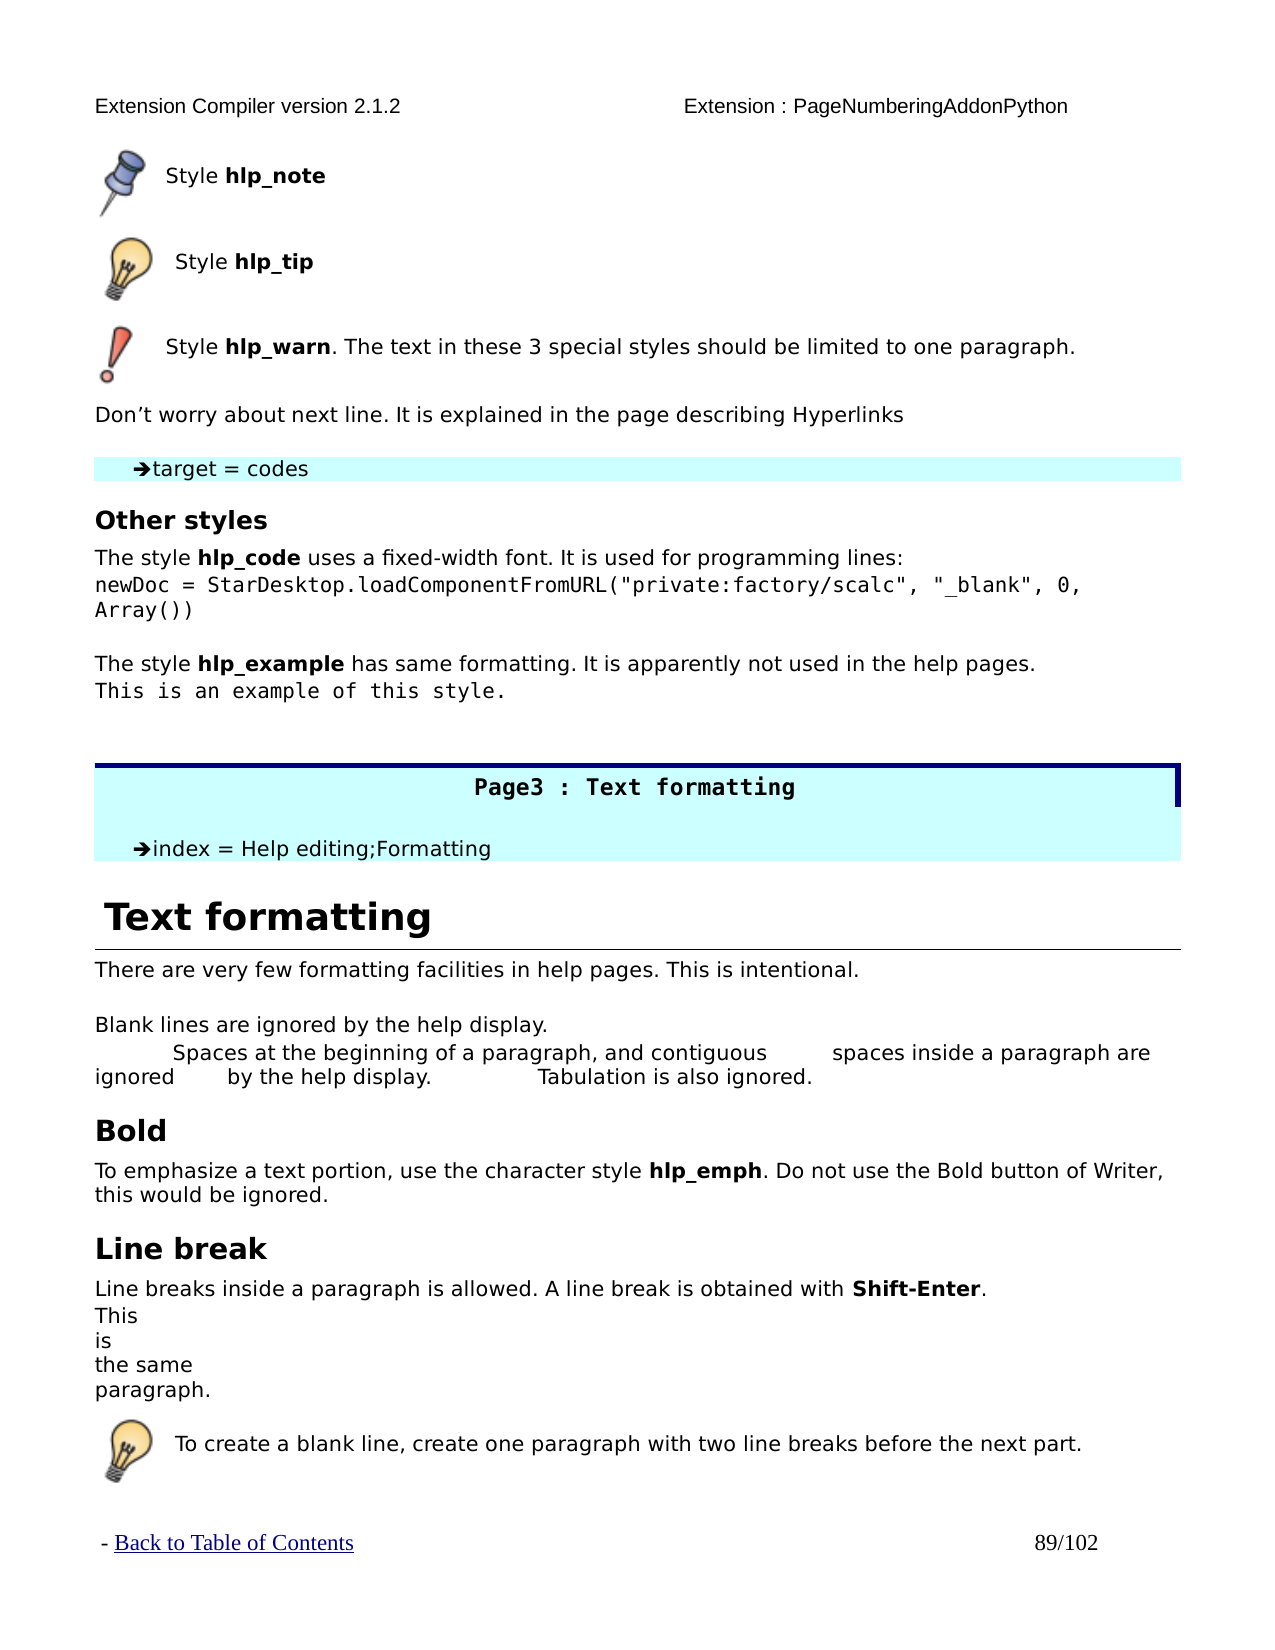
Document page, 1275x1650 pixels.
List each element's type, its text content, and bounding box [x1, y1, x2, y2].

text Line breaks inside a paragraph is allowed. A line break is obtained with Shift-Enter. [94, 1277, 1181, 1302]
list Style hlp_note [94, 162, 1181, 194]
text This is the same paragraph. [94, 1304, 1181, 1402]
text The style hlp_example has same formatting. It is apparently not used in the help pages. [94, 652, 1181, 676]
list To create a blank line, create one paragraph with two line breaks before the next part. [94, 1429, 1181, 1461]
list Style hlp_warn. The text in these 3 special styles should be limited to one paragraph. [94, 333, 1181, 365]
text Bold [94, 1114, 1181, 1148]
text To emphasize a text portion, use the character style hlp_emph. Do not use the Bold button of Writer, this would be ignored. [94, 1159, 1181, 1208]
text Text formatting [94, 886, 1181, 949]
text The style hlp_code uses a fixed-width font. It is used for programming lines: [94, 546, 1181, 570]
list target = codes [94, 457, 1181, 481]
text This is an example of this style. [94, 679, 1181, 704]
text Spaces at the beginning of a paragraph, and contiguous spaces inside a paragraph are ignored by the help display. Tabulation is also ignored. [94, 1040, 1181, 1089]
list Style hlp_tip [94, 247, 1181, 279]
text Don’t worry about next line. It is explained in the page describing Hyperlinks [94, 403, 1181, 427]
text Page3 : Text formatting [94, 764, 1175, 807]
picture [95, 1415, 163, 1488]
picture [95, 233, 163, 306]
picture [95, 148, 151, 220]
text Blank lines are ignored by the help display. [94, 1013, 1181, 1037]
text There are very few formatting facilities in help pages. This is intentional. [94, 958, 1181, 983]
picture [95, 319, 138, 391]
text newDoc = StarDesktop.loadComponentFromURL("private:factory/scalc", "_blank", 0, Array()) [94, 573, 1181, 622]
list index = Help editing;Formatting [94, 836, 1181, 861]
text Other styles [94, 506, 1181, 535]
text Line break [94, 1232, 1181, 1266]
